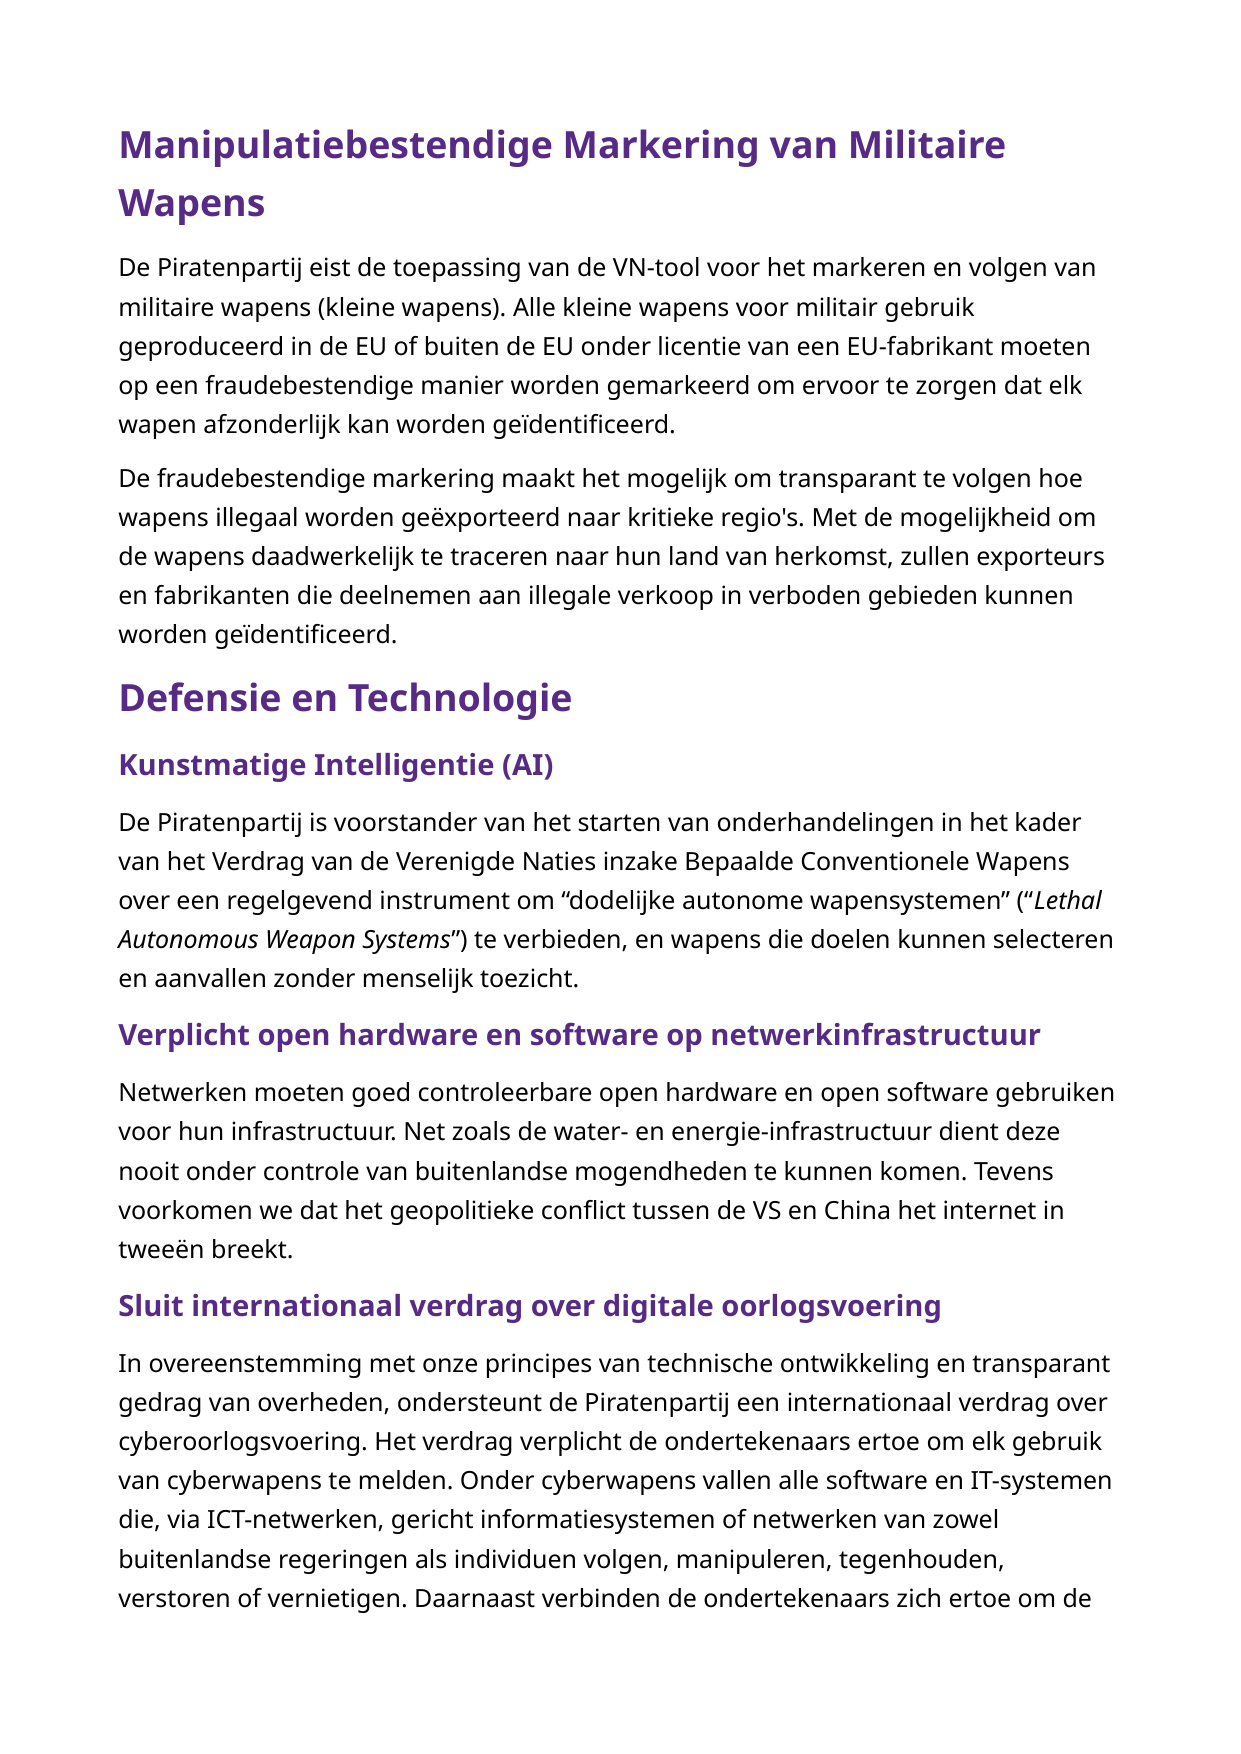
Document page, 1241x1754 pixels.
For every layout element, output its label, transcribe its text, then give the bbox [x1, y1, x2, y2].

text De Piratenpartij is voorstander van het starten van onderhandelingen in het kader van het Verdrag van de Verenigde Naties inzake Bepaalde Conventionele Wapens over een regelgevend instrument om “dodelijke autonome wapensystemen” (“Lethal Autonomous Weapon Systems”) te verbieden, en wapens die doelen kunnen selecteren en aanvallen zonder menselijk toezicht. [118, 804, 1122, 995]
text Netwerken moeten goed controleerbare open hardware en open software gebruiken voor hun infrastructuur. Net zoals de water- en energie-infrastructuur dient deze nooit onder controle van buitenlandse mogendheden te kunnen komen. Tevens voorkomen we dat het geopolitieke conflict tussen de VS en China het internet in tweeën breekt. [118, 1075, 1122, 1266]
text De Piratenpartij eist de toepassing van de VN-tool voor het markeren en volgen van militaire wapens (kleine wapens). Alle kleine wapens voor militair gebruik geproduceerd in de EU of buiten de EU onder licentie van een EU-fabrikant moeten op een fraudebestendige manier worden gemarkeerd om ervoor te zorgen dat elk wapen afzonderlijk kan worden geïdentificeerd. [118, 250, 1122, 441]
text In overeenstemming met onze principes van technische ontwikkeling en transparant gedrag van overheden, ondersteunt de Piratenpartij een internationaal verdrag over cyberoorlogsvoering. Het verdrag verplicht de ondertekenaars ertoe om elk gebruik van cyberwapens te melden. Onder cyberwapens vallen alle software en IT-systemen die, via ICT-netwerken, gericht informatiesystemen of netwerken van zowel buitenlandse regeringen als individuen volgen, manipuleren, tegenhouden, verstoren of vernietigen. Daarnaast verbinden de ondertekenaars zich ertoe om de [118, 1346, 1122, 1614]
subtitle Verplicht open hardware en software op netwerkinfrastructuur [118, 1015, 1122, 1054]
text De fraudebestendige markering maakt het mogelijk om transparant te volgen hoe wapens illegaal worden geëxporteerd naar kritieke regio's. Met de mogelijkheid om de wapens daadwerkelijk te traceren naar hun land van herkomst, zullen exporteurs en fabrikanten die deelnemen aan illegale verkoop in verboden gebieden kunnen worden geïdentificeerd. [118, 460, 1122, 651]
subtitle Kunstmatige Intelligentie (AI) [118, 744, 1122, 784]
subtitle Sluit internationaal verdrag over digitale oorlogsvoering [118, 1285, 1122, 1325]
subtitle Defensie en Technologie [118, 671, 1122, 722]
subtitle Manipulatiebestendige Markering van Militaire Wapens [118, 118, 1122, 228]
